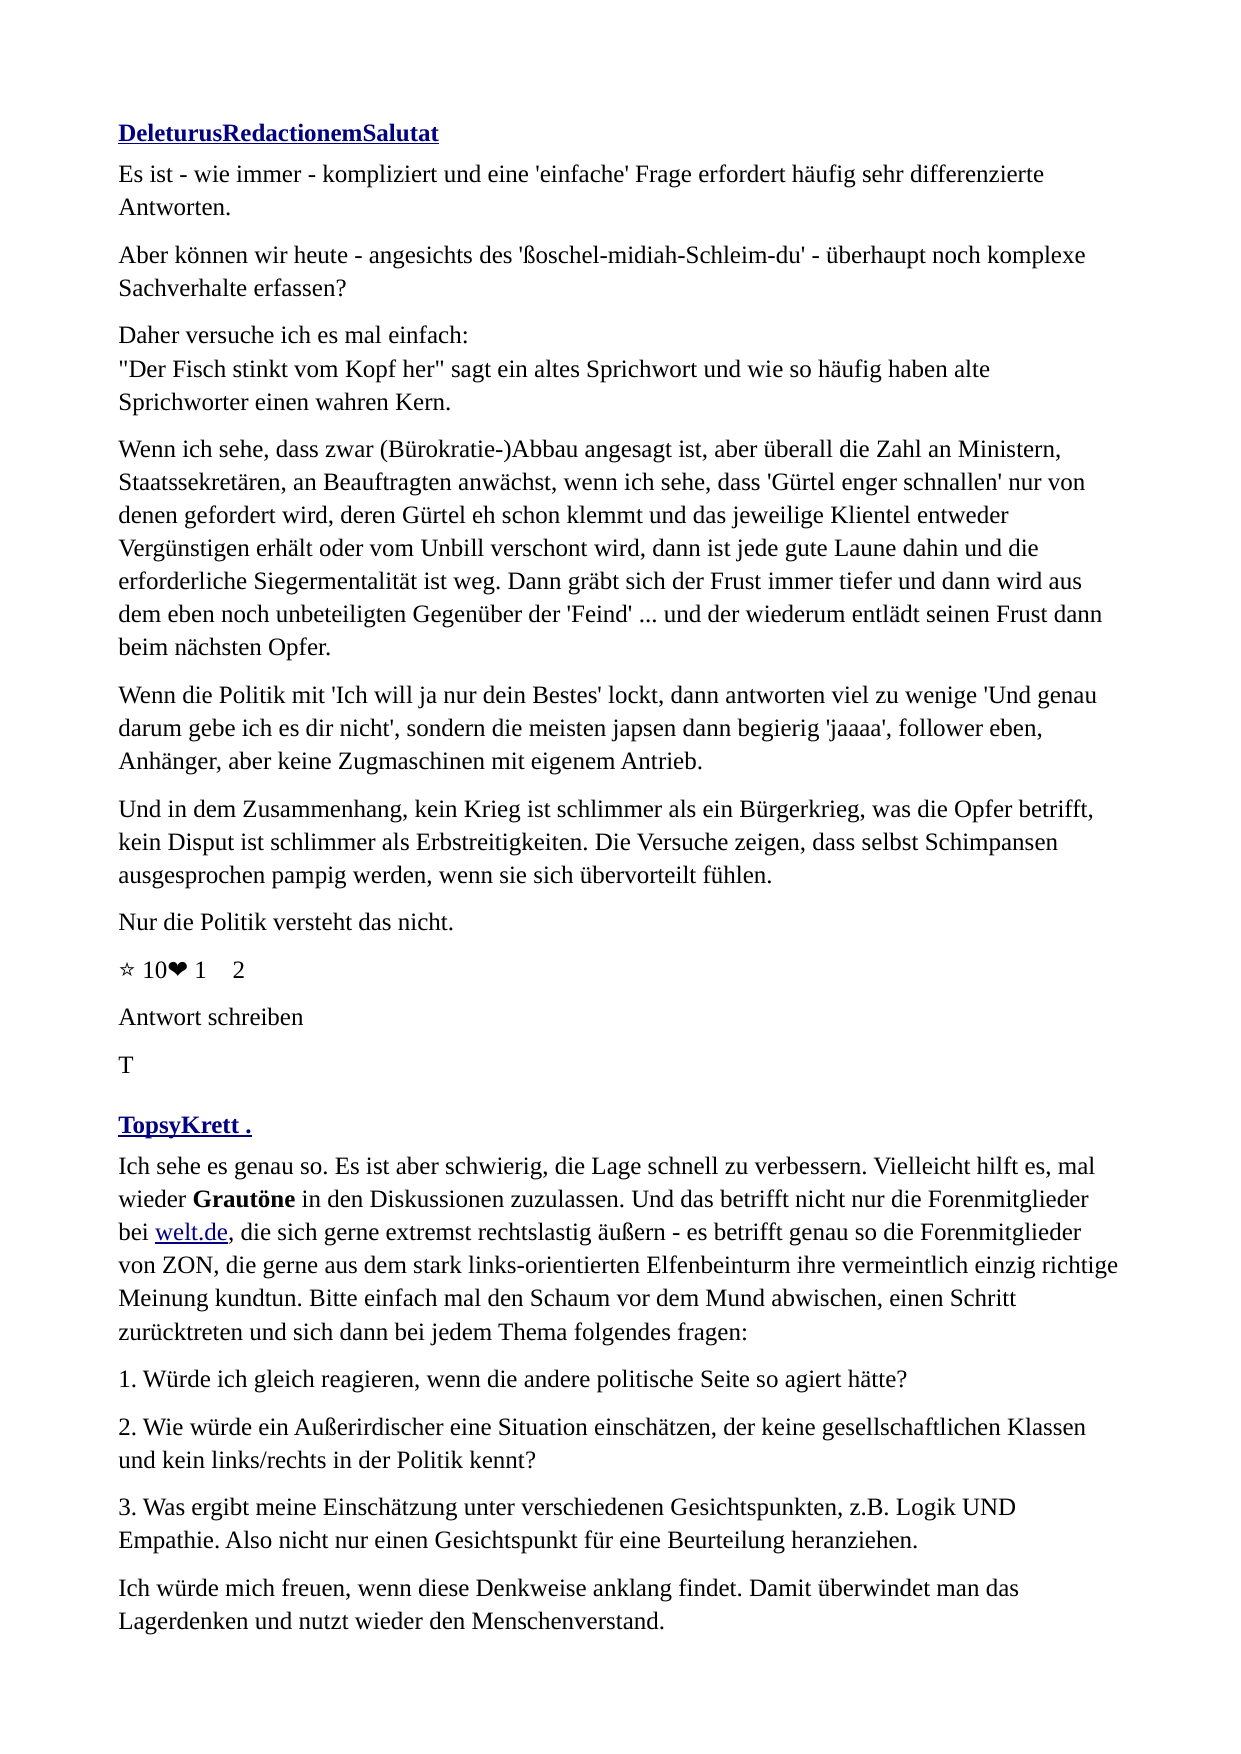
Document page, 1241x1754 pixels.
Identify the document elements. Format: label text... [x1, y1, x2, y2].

text T [118, 1050, 1122, 1079]
text Nur die Politik versteht das nicht. [118, 907, 1122, 936]
text Es ist - wie immer - kompliziert und eine 'einfache' Frage erfordert häufig sehr differenzierte Antworten. [118, 159, 1122, 221]
text 3. Was ergibt meine Einschätzung unter verschiedenen Gesichtspunkten, z.B. Logik UND Empathie. Also nicht nur einen Gesichtspunkt für eine Beurteilung heranziehen. [118, 1492, 1122, 1554]
text Aber können wir heute - angesichts des 'ßoschel-midiah-Schleim-du' - überhaupt noch komplexe Sachverhalte erfassen? [118, 240, 1122, 302]
subtitle DeleturusRedactionemSalutat [118, 118, 1122, 147]
text Wenn ich sehe, dass zwar (Bürokratie-)Abbau angesagt ist, aber überall die Zahl an Ministern, Staatssekretären, an Beauftragten anwächst, wenn ich sehe, dass 'Gürtel enger schnallen' nur von denen gefordert wird, deren Gürtel eh schon klemmt und das jeweilige Klientel entweder Vergünstigen erhält oder vom Unbill verschont wird, dann ist jede gute Laune dahin und die erforderliche Siegermentalität ist weg. Dann gräbt sich der Frust immer tiefer und dann wird aus dem eben noch unbeteiligten Gegenüber der 'Feind' ... und der wiederum entlädt seinen Frust dann beim nächsten Opfer. [118, 434, 1122, 661]
text 1. Würde ich gleich reagieren, wenn die andere politische Seite so agiert hätte? [118, 1364, 1122, 1393]
text ⭐️ 10❤️ 1🙁 2 [118, 955, 1122, 984]
text Ich sehe es genau so. Es ist aber schwierig, die Lage schnell zu verbessern. Vielleicht hilft es, mal wieder Grautöne in den Diskussionen zuzulassen. Und das betrifft nicht nur die Forenmitglieder bei welt.de, die sich gerne extremst rechtslastig äußern - es betrifft genau so die Forenmitglieder von ZON, die gerne aus dem stark links-orientierten Elfenbeinturm ihre vermeintlich einzig richtige Meinung kundtun. Bitte einfach mal den Schaum vor dem Mund abwischen, einen Schritt zurücktreten und sich dann bei jedem Thema folgendes fragen: [118, 1151, 1122, 1345]
text Antwort schreiben [118, 1002, 1122, 1031]
text Daher versuche ich es mal einfach: "Der Fisch stinkt vom Kopf her" sagt ein altes Sprichwort und wie so häufig haben alte Sprichworter einen wahren Kern. [118, 321, 1122, 415]
text Und in dem Zusammenhang, kein Krieg ist schlimmer als ein Bürgerkrieg, was die Opfer betrifft, kein Disput ist schlimmer als Erbstreitigkeiten. Die Versuche zeigen, dass selbst Schimpansen ausgesprochen pampig werden, wenn sie sich übervorteilt fühlen. [118, 794, 1122, 888]
text Ich würde mich freuen, wenn diese Denkweise anklang findet. Damit überwindet man das Lagerdenken und nutzt wieder den Menschenverstand. [118, 1573, 1122, 1635]
subtitle TopsyKrett . [118, 1110, 1122, 1139]
text Wenn die Politik mit 'Ich will ja nur dein Bestes' lockt, dann antworten viel zu wenige 'Und genau darum gebe ich es dir nicht', sondern die meisten japsen dann begierig 'jaaaa', follower eben, Anhänger, aber keine Zugmaschinen mit eigenem Antrieb. [118, 680, 1122, 775]
text 2. Wie würde ein Außerirdischer eine Situation einschätzen, der keine gesellschaftlichen Klassen und kein links/rechts in der Politik kennt? [118, 1412, 1122, 1473]
